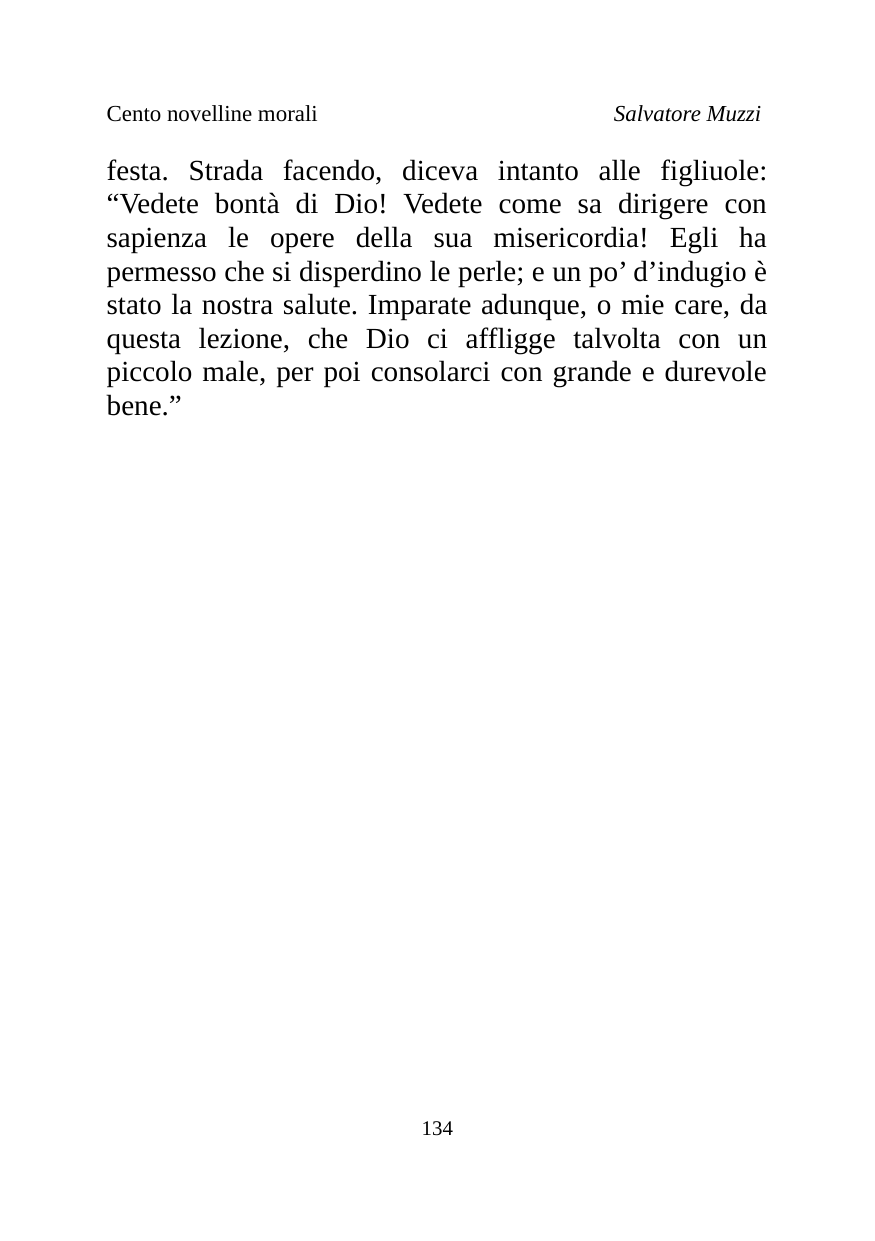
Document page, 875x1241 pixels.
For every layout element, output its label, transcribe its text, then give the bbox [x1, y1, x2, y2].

text festa. Strada facendo, diceva intanto alle figliuole: “Vedete bontà di Dio! Vedete come sa dirigere con sapienza le opere della sua misericordia! Egli ha permesso che si disperdino le perle; e un po’ d’indugio è stato la nostra salute. Imparate adunque, o mie care, da questa lezione, che Dio ci affligge talvolta con un piccolo male, per poi consolarci con grande e durevole bene.” [106, 153, 768, 421]
